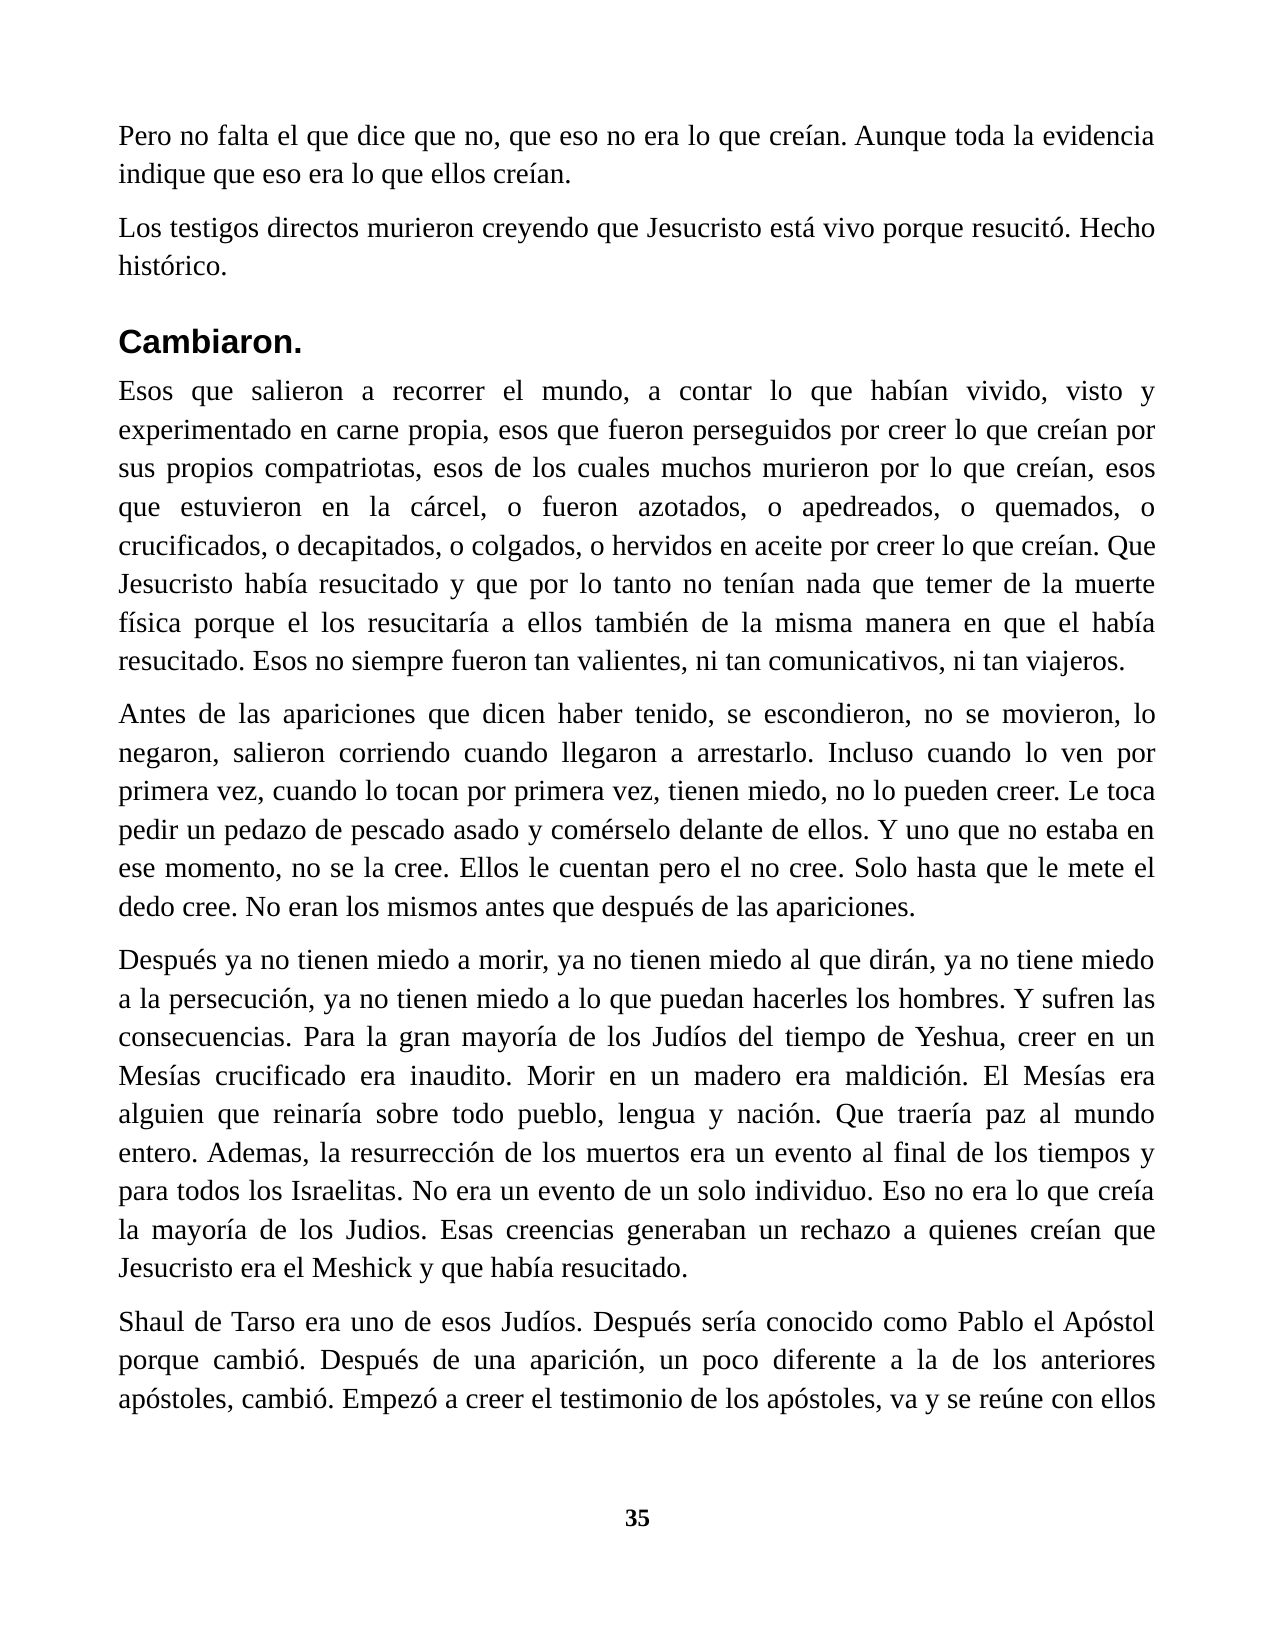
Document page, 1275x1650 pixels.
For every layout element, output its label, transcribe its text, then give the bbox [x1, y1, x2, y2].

text Pero no falta el que dice que no, que eso no era lo que creían. Aunque toda la evidencia indique que eso era lo que ellos creían. [118, 118, 1157, 190]
text Shaul de Tarso era uno de esos Judíos. Después sería conocido como Pablo el Apóstol porque cambió. Después de una aparición, un poco diferente a la de los anteriores apóstoles, cambió. Empezó a creer el testimonio de los apóstoles, va y se reúne con ellos [118, 1304, 1157, 1414]
text Los testigos directos murieron creyendo que Jesucristo está vivo porque resucitó. Hecho histórico. [118, 210, 1157, 282]
text Esos que salieron a recorrer el mundo, a contar lo que habían vivido, visto y experimentado en carne propia, esos que fueron perseguidos por creer lo que creían por sus propios compatriotas, esos de los cuales muchos murieron por lo que creían, esos que estuvieron en la cárcel, o fueron azotados, o apedreados, o quemados, o crucificados, o decapitados, o colgados, o hervidos en aceite por creer lo que creían. Que Jesucristo había resucitado y que por lo tanto no tenían nada que temer de la muerte física porque el los resucitaría a ellos también de la misma manera en que el había resucitado. Esos no siempre fueron tan valientes, ni tan comunicativos, ni tan viajeros. [118, 373, 1157, 677]
text Después ya no tienen miedo a morir, ya no tienen miedo al que dirán, ya no tiene miedo a la persecución, ya no tienen miedo a lo que puedan hacerles los hombres. Y sufren las consecuencias. Para la gran mayoría de los Judíos del tiempo de Yeshua, creer en un Mesías crucificado era inaudito. Morir en un madero era maldición. El Mesías era alguien que reinaría sobre todo pueblo, lengua y nación. Que traería paz al mundo entero. Ademas, la resurrección de los muertos era un evento al final de los tiempos y para todos los Israelitas. No era un evento de un solo individuo. Eso no era lo que creía la mayoría de los Judios. Esas creencias generaban un rechazo a quienes creían que Jesucristo era el Meshick y que había resucitado. [118, 942, 1157, 1284]
text Antes de las apariciones que dicen haber tenido, se escondieron, no se movieron, lo negaron, salieron corriendo cuando llegaron a arrestarlo. Incluso cuando lo ven por primera vez, cuando lo tocan por primera vez, tienen miedo, no lo pueden creer. Le toca pedir un pedazo de pescado asado y comérselo delante de ellos. Y uno que no estaba en ese momento, no se la cree. Ellos le cuentan pero el no cree. Solo hasta que le mete el dedo cree. No eran los mismos antes que después de las apariciones. [118, 696, 1157, 923]
subtitle Cambiaron. [118, 322, 1157, 361]
